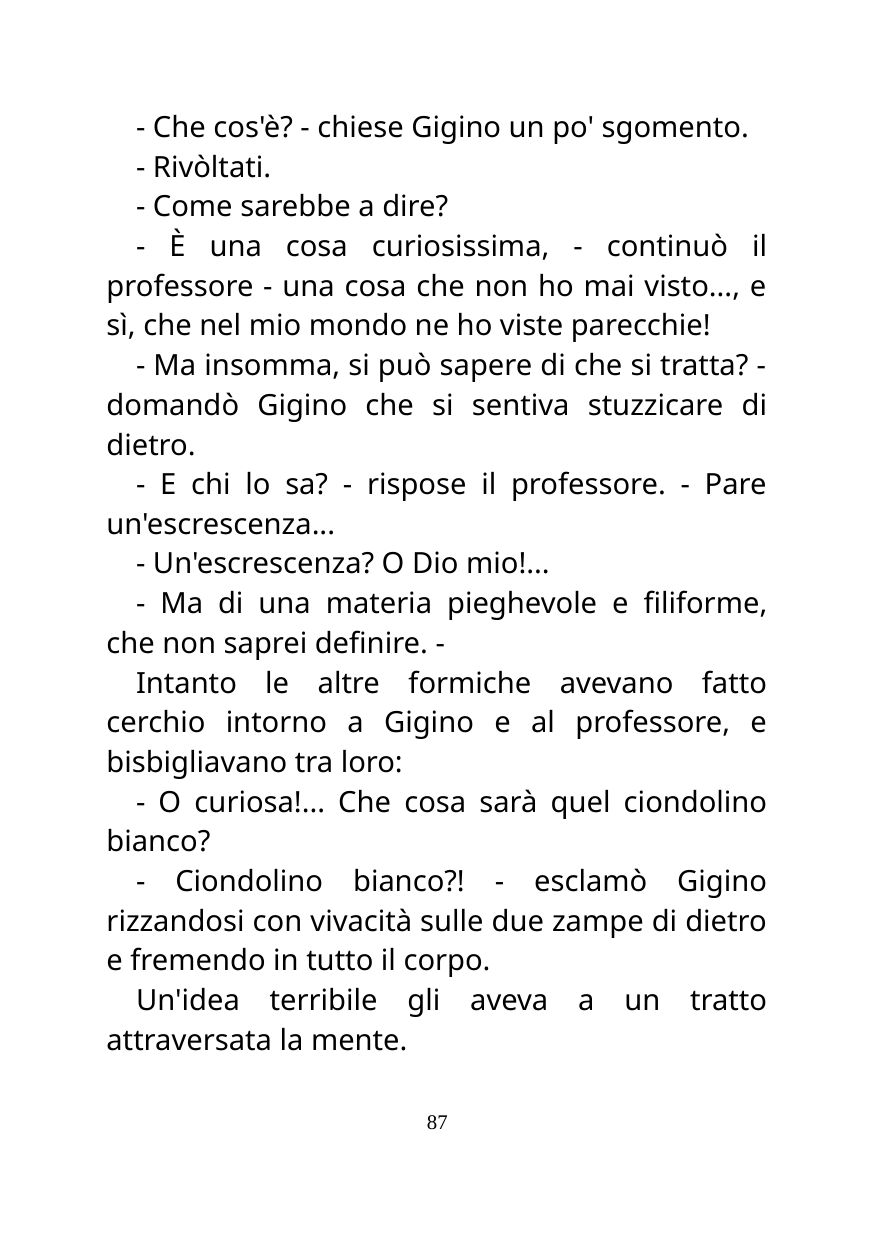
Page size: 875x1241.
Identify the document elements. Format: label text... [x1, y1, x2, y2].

text - Rivòltati. [106, 146, 768, 186]
text - Che cos'è? - chiese Gigino un po' sgomento. [106, 106, 768, 146]
text - E chi lo sa? - rispose il professore. - Pare un'escrescenza... [106, 463, 768, 543]
text - Come sarebbe a dire? [106, 186, 768, 225]
text Intanto le altre formiche avevano fatto cerchio intorno a Gigino e al professore, e bisbigliavano tra loro: [106, 662, 768, 781]
text - O curiosa!... Che cosa sarà quel ciondolino bianco? [106, 781, 768, 860]
text - È una cosa curiosissima, - continuò il professore - una cosa che non ho mai visto..., e sì, che nel mio mondo ne ho viste parecchie! [106, 225, 768, 344]
text - Ma insomma, si può sapere di che si tratta? - domandò Gigino che si sentiva stuzzicare di dietro. [106, 344, 768, 463]
text - Ma di una materia pieghevole e filiforme, che non saprei definire. - [106, 582, 768, 662]
text - Un'escrescenza? O Dio mio!... [106, 543, 768, 582]
text - Ciondolino bianco?! - esclamò Gigino rizzandosi con vivacità sulle due zampe di dietro e fremendo in tutto il corpo. [106, 860, 768, 979]
text Un'idea terribile gli aveva a un tratto attraversata la mente. [106, 979, 768, 1059]
